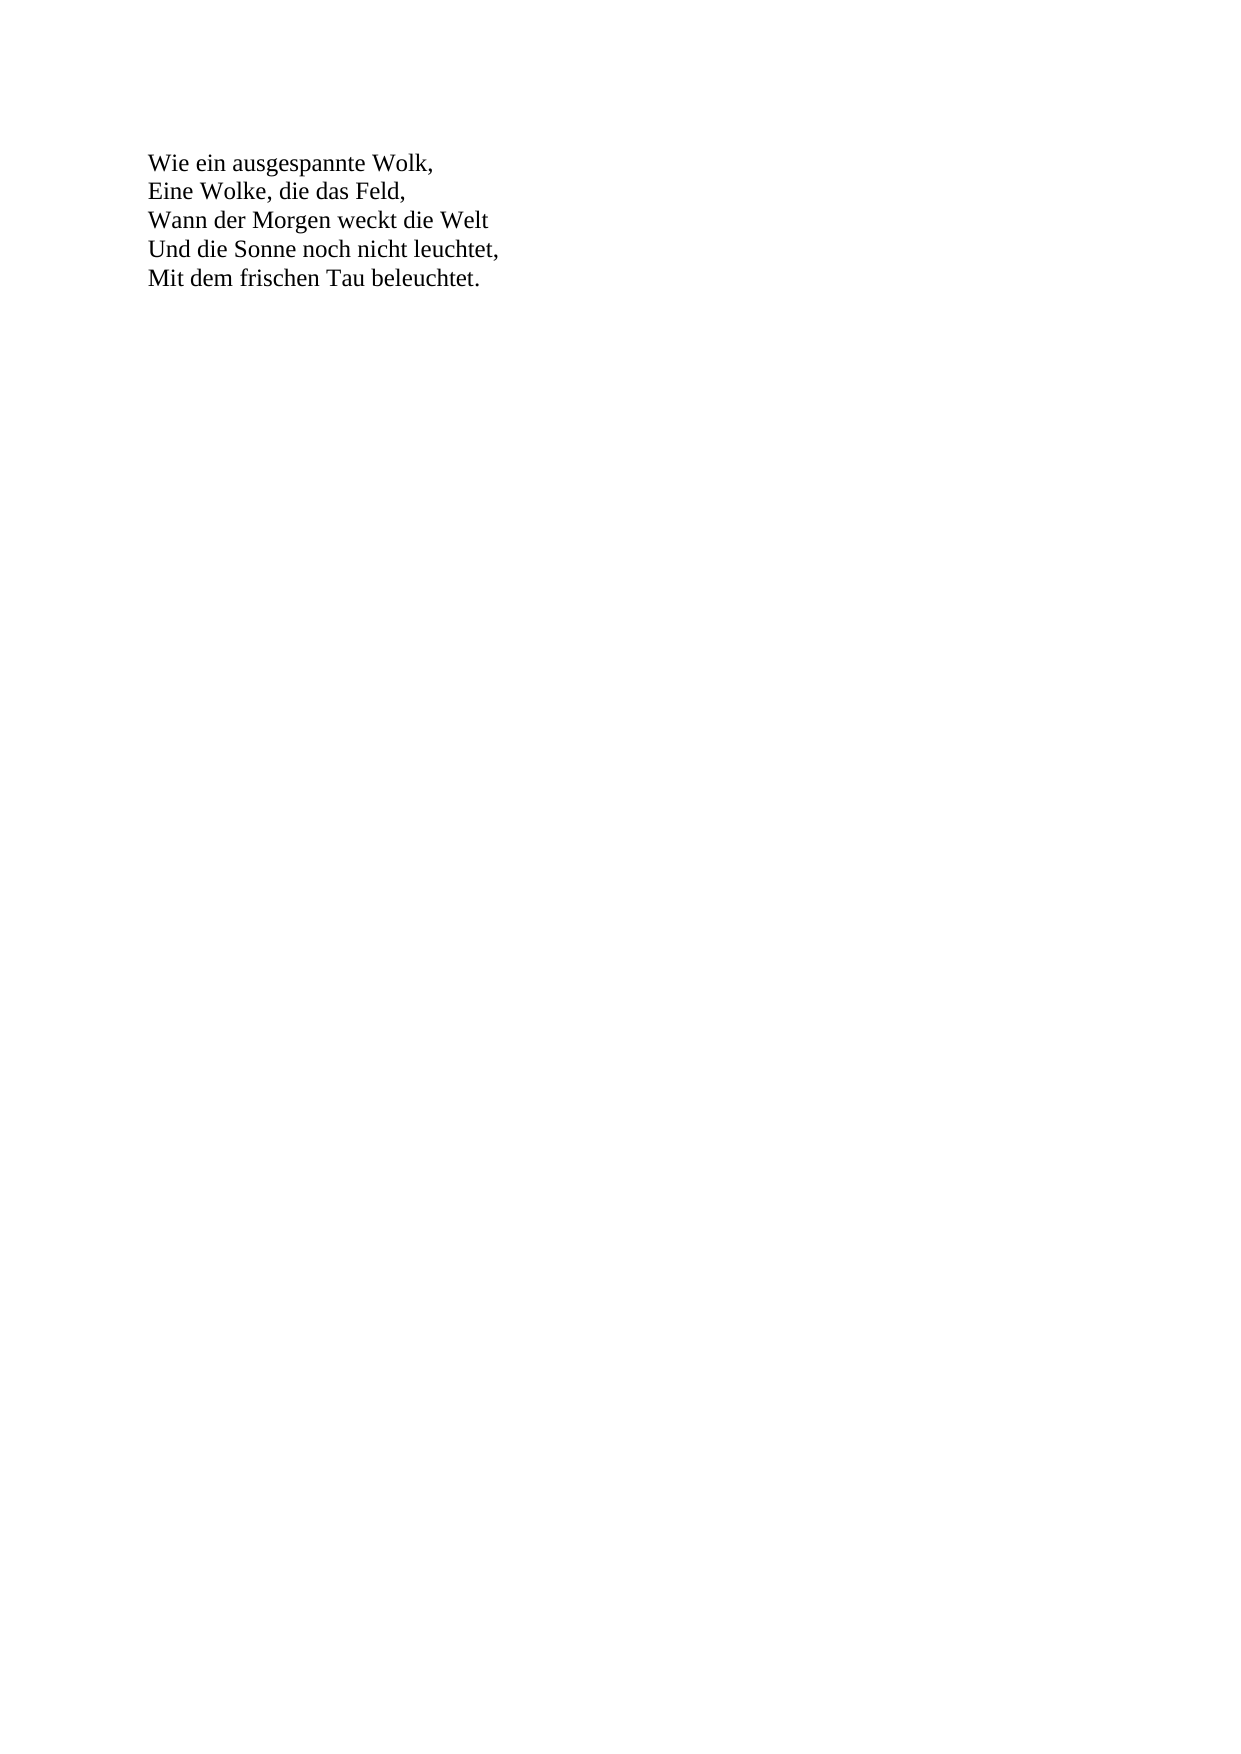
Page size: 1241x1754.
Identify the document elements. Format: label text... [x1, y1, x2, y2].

text Und die Sonne noch nicht leuchtet, [148, 234, 1093, 263]
text Wann der Morgen weckt die Welt [148, 205, 1093, 234]
text Wie ein ausgespannte Wolk, [148, 148, 1093, 176]
text Eine Wolke, die das Feld, [148, 176, 1093, 205]
text Mit dem frischen Tau beleuchtet. [148, 263, 1093, 291]
